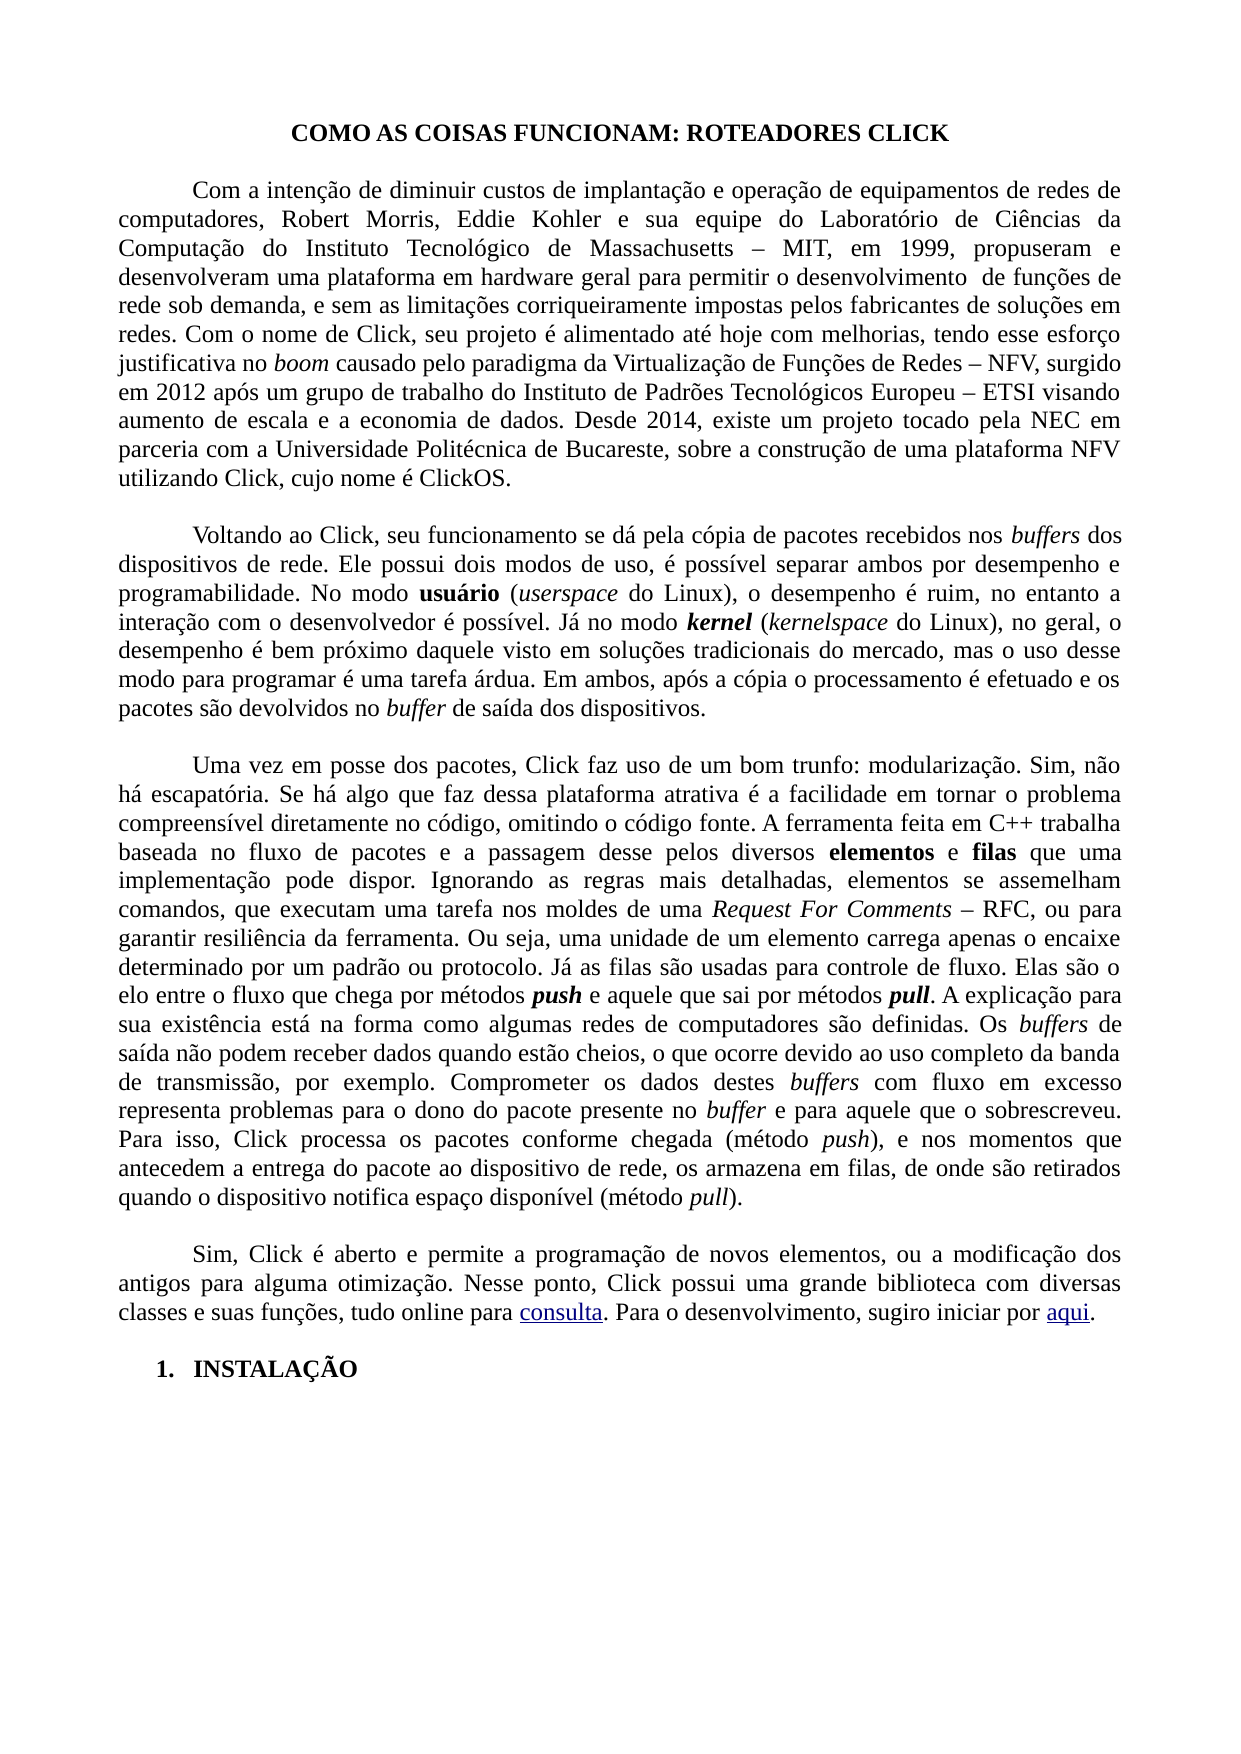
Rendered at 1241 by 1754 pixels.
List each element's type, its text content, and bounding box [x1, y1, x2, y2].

text Voltando ao Click, seu funcionamento se dá pela cópia de pacotes recebidos nos buffers dos dispositivos de rede. Ele possui dois modos de uso, é possível separar ambos por desempenho e programabilidade. No modo usuário (userspace do Linux), o desempenho é ruim, no entanto a interação com o desenvolvedor é possível. Já no modo kernel (kernelspace do Linux), no geral, o desempenho é bem próximo daquele visto em soluções tradicionais do mercado, mas o uso desse modo para programar é uma tarefa árdua. Em ambos, após a cópia o processamento é efetuado e os pacotes são devolvidos no buffer de saída dos dispositivos. [118, 521, 1122, 722]
list INSTALAÇÃO [156, 1354, 1122, 1383]
text Com a intenção de diminuir custos de implantação e operação de equipamentos de redes de computadores, Robert Morris, Eddie Kohler e sua equipe do Laboratório de Ciências da Computação do Instituto Tecnológico de Massachusetts – MIT, em 1999, propuseram e desenvolveram uma plataforma em hardware geral para permitir o desenvolvimento de funções de rede sob demanda, e sem as limitações corriqueiramente impostas pelos fabricantes de soluções em redes. Com o nome de Click, seu projeto é alimentado até hoje com melhorias, tendo esse esforço justificativa no boom causado pelo paradigma da Virtualização de Funções de Redes – NFV, surgido em 2012 após um grupo de trabalho do Instituto de Padrões Tecnológicos Europeu – ETSI visando aumento de escala e a economia de dados. Desde 2014, existe um projeto tocado pela NEC em parceria com a Universidade Politécnica de Bucareste, sobre a construção de uma plataforma NFV utilizando Click, cujo nome é ClickOS. [118, 176, 1122, 492]
text Uma vez em posse dos pacotes, Click faz uso de um bom trunfo: modularização. Sim, não há escapatória. Se há algo que faz dessa plataforma atrativa é a facilidade em tornar o problema compreensível diretamente no código, omitindo o código fonte. A ferramenta feita em C++ trabalha baseada no fluxo de pacotes e a passagem desse pelos diversos elementos e filas que uma implementação pode dispor. Ignorando as regras mais detalhadas, elementos se assemelham comandos, que executam uma tarefa nos moldes de uma Request For Comments – RFC, ou para garantir resiliência da ferramenta. Ou seja, uma unidade de um elemento carrega apenas o encaixe determinado por um padrão ou protocolo. Já as filas são usadas para controle de fluxo. Elas são o elo entre o fluxo que chega por métodos push e aquele que sai por métodos pull. A explicação para sua existência está na forma como algumas redes de computadores são definidas. Os buffers de saída não podem receber dados quando estão cheios, o que ocorre devido ao uso completo da banda de transmissão, por exemplo. Comprometer os dados destes buffers com fluxo em excesso representa problemas para o dono do pacote presente no buffer e para aquele que o sobrescreveu. Para isso, Click processa os pacotes conforme chegada (método push), e nos momentos que antecedem a entrega do pacote ao dispositivo de rede, os armazena em filas, de onde são retirados quando o dispositivo notifica espaço disponível (método pull). [118, 751, 1122, 1211]
text COMO AS COISAS FUNCIONAM: ROTEADORES CLICK [118, 118, 1122, 147]
text Sim, Click é aberto e permite a programação de novos elementos, ou a modificação dos antigos para alguma otimização. Nesse ponto, Click possui uma grande biblioteca com diversas classes e suas funções, tudo online para consulta. Para o desenvolvimento, sugiro iniciar por aqui. [118, 1239, 1122, 1326]
